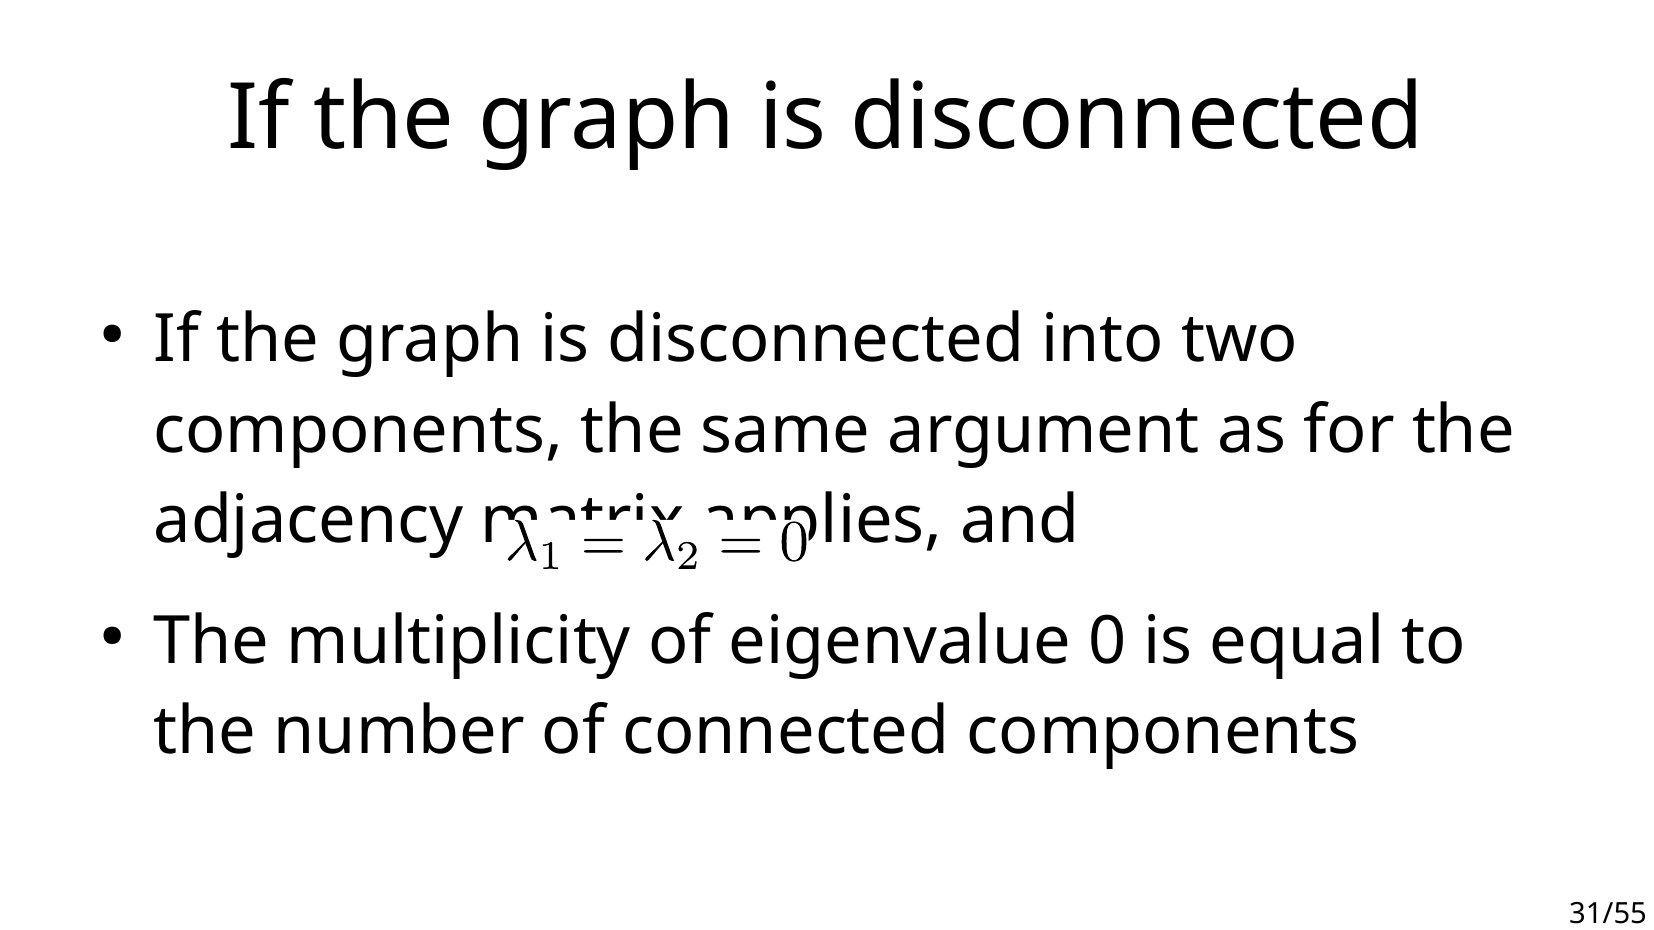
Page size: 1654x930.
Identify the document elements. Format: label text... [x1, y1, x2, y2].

text_box [504, 519, 809, 570]
title If the graph is disconnected [82, 1, 1571, 225]
list If the graph is disconnected into two components, the same argument as for the adjacency matrix applies, and The multiplicity of eigenvalue 0 is equal to the number of connected components [82, 290, 1571, 930]
